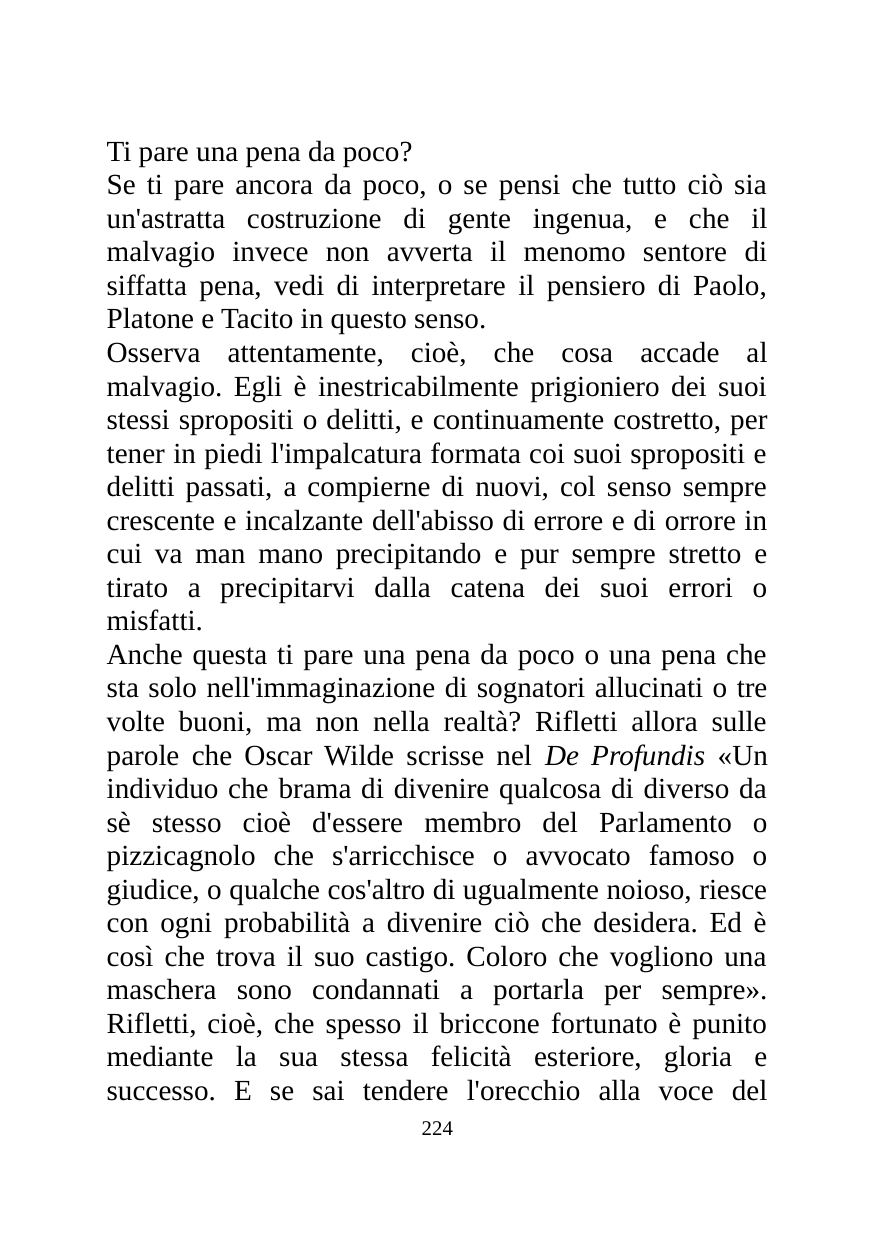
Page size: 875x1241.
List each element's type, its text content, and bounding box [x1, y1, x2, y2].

text Ti pare una pena da poco? [106, 134, 768, 167]
text Osserva attentamente, cioè, che cosa accade al malvagio. Egli è inestricabilmente prigioniero dei suoi stessi spropositi o delitti, e continuamente costretto, per tener in piedi l'impalcatura formata coi suoi spropositi e delitti passati, a compierne di nuovi, col senso sempre crescente e incalzante dell'abisso di errore e di orrore in cui va man mano precipitando e pur sempre stretto e tirato a precipitarvi dalla catena dei suoi errori o misfatti. [106, 335, 768, 637]
text Anche questa ti pare una pena da poco o una pena che sta solo nell'immaginazione di sognatori allucinati o tre volte buoni, ma non nella realtà? Rifletti allora sulle parole che Oscar Wilde scrisse nel De Profundis «Un individuo che brama di divenire qualcosa di diverso da sè stesso cioè d'essere membro del Parlamento o pizzicagnolo che s'arricchisce o avvocato famoso o giudice, o qualche cos'altro di ugualmente noioso, riesce con ogni probabilità a divenire ciò che desidera. Ed è così che trova il suo castigo. Coloro che vogliono una maschera sono condannati a portarla per sempre». Rifletti, cioè, che spesso il briccone fortunato è punito mediante la sua stessa felicità esteriore, gloria e successo. E se sai tendere l'orecchio alla voce del [106, 637, 768, 1107]
text Se ti pare ancora da poco, o se pensi che tutto ciò sia un'astratta costruzione di gente ingenua, e che il malvagio invece non avverta il menomo sentore di siffatta pena, vedi di interpretare il pensiero di Paolo, Platone e Tacito in questo senso. [106, 167, 768, 335]
